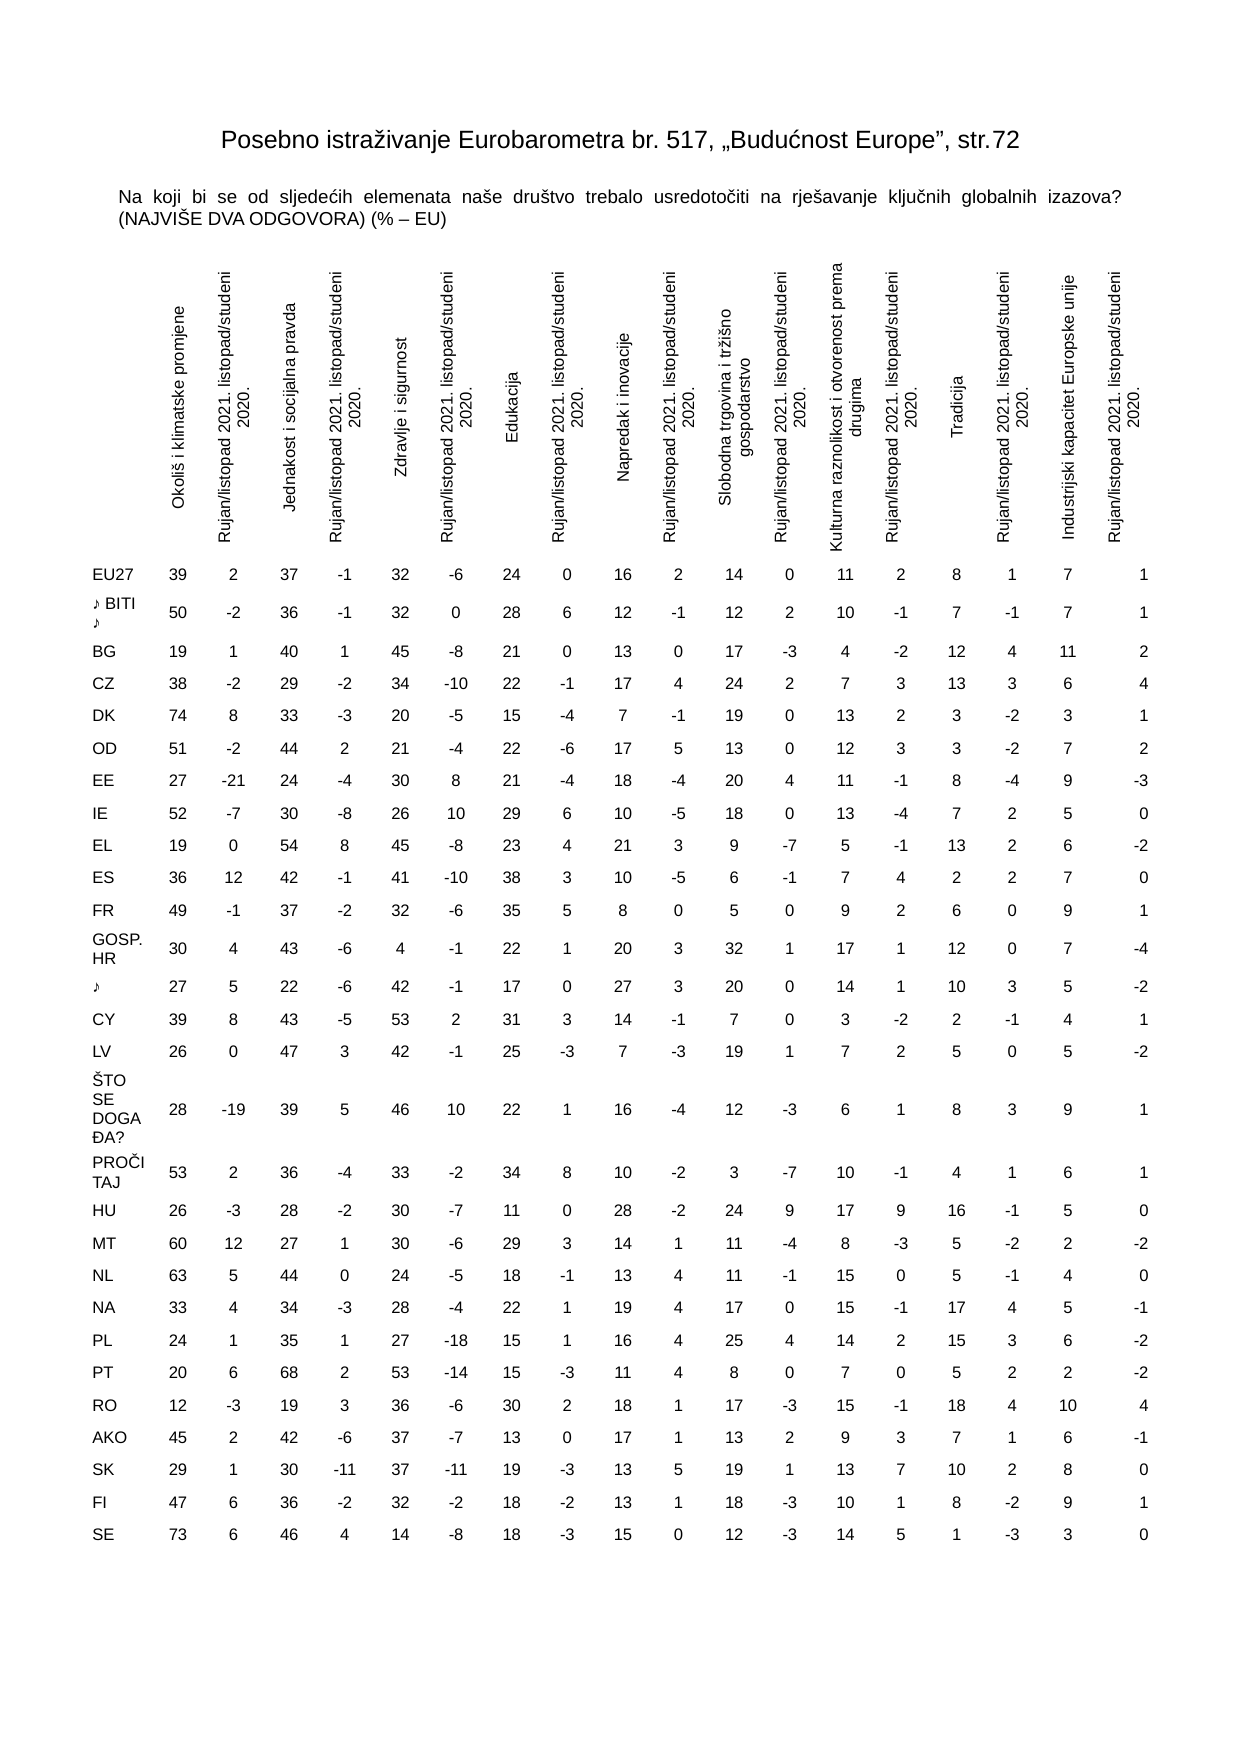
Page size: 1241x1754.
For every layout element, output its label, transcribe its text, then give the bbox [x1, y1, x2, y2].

table_cell 11 [818, 765, 873, 797]
table_cell -3 [206, 1389, 261, 1421]
table_cell 31 [484, 1003, 539, 1035]
table_header Slobodna trgovina i tržišno gospodarstvo [706, 257, 762, 558]
table_cell 9 [818, 894, 873, 926]
table_cell 28 [373, 1292, 428, 1324]
table_cell SK [89, 1454, 150, 1486]
table_cell 1 [762, 1035, 817, 1068]
table_header [89, 257, 150, 558]
table_cell 37 [261, 558, 317, 591]
table_cell 3 [929, 700, 984, 732]
table_cell 24 [373, 1259, 428, 1292]
table_cell 3 [706, 1150, 762, 1194]
table_header Rujan/listopad 2021. listopad/studeni 2020. [984, 257, 1040, 558]
table_cell 32 [373, 558, 428, 591]
text Na koji bi se od sljedećih elemenata naše društvo trebalo usredotočiti na rješavanje ključnih globalnih izazova? (NAJVIŠE DVA ODGOVORA) (% – EU) [118, 186, 1122, 229]
table_cell 21 [484, 765, 539, 797]
table_cell 2 [873, 1035, 929, 1068]
table_cell -6 [428, 1227, 484, 1259]
table_cell 39 [150, 558, 206, 591]
table_cell 4 [206, 1292, 261, 1324]
table_cell 2 [984, 862, 1040, 894]
table_cell 7 [595, 700, 651, 732]
table_cell 41 [373, 862, 428, 894]
table_cell 2 [873, 1324, 929, 1356]
table_cell 29 [484, 1227, 539, 1259]
table_cell 11 [818, 558, 873, 591]
table_cell 12 [706, 591, 762, 635]
table_cell 3 [651, 926, 706, 971]
table_cell -1 [873, 1292, 929, 1324]
table_cell 45 [373, 635, 428, 667]
table_cell 17 [706, 1292, 762, 1324]
table_cell 6 [818, 1068, 873, 1150]
table_cell 8 [317, 829, 372, 862]
table_cell 2 [1096, 732, 1151, 764]
table_cell 5 [1040, 1292, 1096, 1324]
table_cell -3 [984, 1519, 1040, 1551]
table_cell 1 [539, 926, 595, 971]
table_cell 0 [873, 1356, 929, 1389]
table_cell FI [89, 1486, 150, 1518]
table_cell 3 [651, 829, 706, 862]
table_cell 5 [929, 1356, 984, 1389]
table_cell 2 [539, 1389, 595, 1421]
table_cell 6 [1040, 667, 1096, 700]
table_cell 9 [818, 1421, 873, 1454]
table_cell -7 [428, 1195, 484, 1227]
table_cell 32 [373, 1486, 428, 1518]
table_cell -2 [206, 667, 261, 700]
table_cell -11 [317, 1454, 372, 1486]
table_cell 19 [706, 1454, 762, 1486]
table_cell 8 [428, 765, 484, 797]
table_cell 22 [261, 971, 317, 1003]
table_cell -3 [762, 1068, 817, 1150]
table_cell -5 [428, 700, 484, 732]
table_cell 5 [1040, 971, 1096, 1003]
table_cell 14 [818, 1324, 873, 1356]
table_cell 2 [873, 558, 929, 591]
table_cell 20 [706, 765, 762, 797]
table_cell 7 [1040, 862, 1096, 894]
table_cell -2 [428, 1486, 484, 1518]
table_cell 3 [1040, 700, 1096, 732]
table_cell 5 [929, 1259, 984, 1292]
table_cell 1 [1096, 1486, 1151, 1518]
table_header Zdravlje i sigurnost [373, 257, 428, 558]
table_cell 4 [651, 1324, 706, 1356]
table_cell 9 [873, 1195, 929, 1227]
table_cell 2 [762, 1421, 817, 1454]
table_cell 2 [929, 862, 984, 894]
table_cell 19 [595, 1292, 651, 1324]
table_cell 13 [595, 635, 651, 667]
table_header Napredak i inovacije [595, 257, 651, 558]
table_cell -1 [873, 1150, 929, 1194]
table_cell 18 [706, 1486, 762, 1518]
table_cell 29 [150, 1454, 206, 1486]
table_cell -1 [317, 558, 372, 591]
table_cell 0 [984, 894, 1040, 926]
table_cell 2 [984, 1454, 1040, 1486]
table_cell 19 [150, 829, 206, 862]
table_cell 1 [984, 558, 1040, 591]
table_cell -4 [1096, 926, 1151, 971]
table_cell 0 [762, 700, 817, 732]
table_cell 39 [150, 1003, 206, 1035]
table_header Rujan/listopad 2021. listopad/studeni 2020. [873, 257, 929, 558]
table_cell 11 [1040, 635, 1096, 667]
table_cell 42 [373, 1035, 428, 1068]
table_cell 24 [261, 765, 317, 797]
table_header Edukacija [484, 257, 539, 558]
table_cell 12 [150, 1389, 206, 1421]
table_cell 5 [651, 732, 706, 764]
table_cell -2 [1096, 1356, 1151, 1389]
table_cell 0 [317, 1259, 372, 1292]
table_cell 74 [150, 700, 206, 732]
table_cell 8 [1040, 1454, 1096, 1486]
table_cell 10 [929, 1454, 984, 1486]
table_cell 20 [373, 700, 428, 732]
table_cell 9 [762, 1195, 817, 1227]
table_cell 1 [651, 1421, 706, 1454]
table_cell -1 [1096, 1292, 1151, 1324]
table_cell 34 [484, 1150, 539, 1194]
table_cell -2 [206, 732, 261, 764]
table_cell 15 [818, 1259, 873, 1292]
table_cell 9 [1040, 765, 1096, 797]
table_cell -1 [539, 667, 595, 700]
table_cell 0 [539, 635, 595, 667]
table_cell -8 [428, 635, 484, 667]
table_cell 7 [818, 1356, 873, 1389]
table_header Rujan/listopad 2021. listopad/studeni 2020. [1096, 257, 1151, 558]
table_cell 0 [539, 971, 595, 1003]
table_cell 5 [206, 971, 261, 1003]
table_cell 0 [1096, 1195, 1151, 1227]
table_cell -3 [762, 1519, 817, 1551]
table_cell 25 [706, 1324, 762, 1356]
table_cell 1 [206, 1454, 261, 1486]
table_cell -3 [317, 700, 372, 732]
table_header Tradicija [929, 257, 984, 558]
table_cell -6 [428, 558, 484, 591]
table_cell 17 [818, 1195, 873, 1227]
table_cell 17 [484, 971, 539, 1003]
table_cell -5 [317, 1003, 372, 1035]
table_cell 14 [373, 1519, 428, 1551]
table_cell 0 [651, 894, 706, 926]
table_cell 1 [1096, 558, 1151, 591]
table_cell 12 [206, 1227, 261, 1259]
table_cell 4 [984, 1292, 1040, 1324]
table_cell 53 [373, 1356, 428, 1389]
table_cell 7 [818, 862, 873, 894]
table_cell 5 [1040, 797, 1096, 829]
table_cell -3 [651, 1035, 706, 1068]
table_cell -8 [428, 829, 484, 862]
table_cell 3 [984, 971, 1040, 1003]
table_cell IE [89, 797, 150, 829]
table_cell -1 [317, 862, 372, 894]
table_cell ♪ [89, 971, 150, 1003]
table_cell 1 [206, 1324, 261, 1356]
table_cell 2 [984, 829, 1040, 862]
table_cell -1 [984, 1003, 1040, 1035]
table_cell EU27 [89, 558, 150, 591]
table_cell 3 [818, 1003, 873, 1035]
table_cell 68 [261, 1356, 317, 1389]
table_cell -7 [762, 829, 817, 862]
table_cell 12 [818, 732, 873, 764]
table_cell 7 [929, 591, 984, 635]
table_cell 27 [150, 765, 206, 797]
table_cell 15 [484, 1356, 539, 1389]
table_cell -2 [1096, 1035, 1151, 1068]
table_cell 4 [206, 926, 261, 971]
table_cell 17 [595, 1421, 651, 1454]
table_cell 21 [373, 732, 428, 764]
table_cell 38 [150, 667, 206, 700]
table_cell 8 [706, 1356, 762, 1389]
table_cell -7 [428, 1421, 484, 1454]
table_cell -7 [206, 797, 261, 829]
table_cell 1 [873, 971, 929, 1003]
table_cell 1 [651, 1389, 706, 1421]
table_cell 28 [150, 1068, 206, 1150]
table_cell 13 [484, 1421, 539, 1454]
table_cell 49 [150, 894, 206, 926]
table_cell 13 [595, 1486, 651, 1518]
table_cell 40 [261, 635, 317, 667]
table_cell 73 [150, 1519, 206, 1551]
table_header Industrijski kapacitet Europske unije [1040, 257, 1096, 558]
table_cell 5 [929, 1227, 984, 1259]
table_cell 0 [762, 732, 817, 764]
table_cell 47 [150, 1486, 206, 1518]
table_cell -3 [317, 1292, 372, 1324]
table_cell 19 [484, 1454, 539, 1486]
table_cell 29 [484, 797, 539, 829]
table_cell 23 [484, 829, 539, 862]
table_cell 20 [706, 971, 762, 1003]
table_cell 30 [373, 1195, 428, 1227]
table_cell 27 [373, 1324, 428, 1356]
table_cell -4 [984, 765, 1040, 797]
table_header Rujan/listopad 2021. listopad/studeni 2020. [206, 257, 261, 558]
table_cell 0 [1096, 1259, 1151, 1292]
table_cell -3 [539, 1356, 595, 1389]
table_cell 6 [206, 1519, 261, 1551]
table_cell 0 [762, 1003, 817, 1035]
table_cell 6 [206, 1486, 261, 1518]
table_cell 3 [929, 732, 984, 764]
table_cell 13 [929, 667, 984, 700]
table_cell 12 [706, 1068, 762, 1150]
table_cell 3 [984, 1324, 1040, 1356]
table_cell 0 [873, 1259, 929, 1292]
table_cell 3 [317, 1389, 372, 1421]
table_cell 3 [984, 1068, 1040, 1150]
table_cell 32 [373, 591, 428, 635]
table_cell -2 [1096, 1227, 1151, 1259]
table_cell 39 [261, 1068, 317, 1150]
table_cell 36 [261, 591, 317, 635]
table_cell -2 [1096, 829, 1151, 862]
table_cell 9 [1040, 1486, 1096, 1518]
table_cell 0 [1096, 1454, 1151, 1486]
table_cell -4 [762, 1227, 817, 1259]
table_cell 1 [539, 1292, 595, 1324]
table_cell 8 [206, 700, 261, 732]
table_cell 0 [206, 829, 261, 862]
table_cell 7 [818, 667, 873, 700]
table_cell 9 [1040, 894, 1096, 926]
table_cell 2 [929, 1003, 984, 1035]
table_cell -2 [317, 894, 372, 926]
table_cell 3 [317, 1035, 372, 1068]
table_cell 1 [929, 1519, 984, 1551]
table_cell AKO [89, 1421, 150, 1454]
table_cell 1 [873, 1068, 929, 1150]
table_cell 18 [484, 1259, 539, 1292]
table_cell 18 [484, 1486, 539, 1518]
table_cell 32 [706, 926, 762, 971]
table_cell 14 [818, 971, 873, 1003]
table_cell 0 [762, 1292, 817, 1324]
table_cell 63 [150, 1259, 206, 1292]
table_cell 37 [373, 1454, 428, 1486]
table_cell 15 [484, 700, 539, 732]
table_cell 24 [484, 558, 539, 591]
table_cell -1 [984, 1195, 1040, 1227]
table_cell 24 [706, 1195, 762, 1227]
table_cell 4 [651, 1259, 706, 1292]
table_cell 38 [484, 862, 539, 894]
table_cell 36 [261, 1150, 317, 1194]
table_cell 1 [1096, 591, 1151, 635]
table_cell -2 [984, 1227, 1040, 1259]
table_cell -1 [873, 1389, 929, 1421]
table_cell 4 [317, 1519, 372, 1551]
table_cell 17 [595, 732, 651, 764]
table_cell 28 [261, 1195, 317, 1227]
table_cell -2 [317, 1195, 372, 1227]
table_cell -2 [873, 1003, 929, 1035]
table_cell -6 [428, 894, 484, 926]
table_cell 2 [984, 1356, 1040, 1389]
table_cell 2 [1040, 1356, 1096, 1389]
table_cell 2 [873, 700, 929, 732]
table_cell -1 [873, 829, 929, 862]
table_cell 1 [651, 1227, 706, 1259]
table_cell -8 [428, 1519, 484, 1551]
table_cell -1 [873, 765, 929, 797]
table_cell DK [89, 700, 150, 732]
table_cell 4 [1040, 1003, 1096, 1035]
table_cell 32 [373, 894, 428, 926]
table_cell 37 [373, 1421, 428, 1454]
table_cell 18 [595, 1389, 651, 1421]
table_cell 5 [1040, 1195, 1096, 1227]
table_cell -2 [206, 591, 261, 635]
table_cell 47 [261, 1035, 317, 1068]
table_cell 6 [539, 797, 595, 829]
table_cell NA [89, 1292, 150, 1324]
table_cell 0 [428, 591, 484, 635]
table_cell 10 [595, 862, 651, 894]
table_cell 2 [317, 1356, 372, 1389]
table_cell 19 [261, 1389, 317, 1421]
table_cell -2 [428, 1150, 484, 1194]
table_cell -10 [428, 862, 484, 894]
table_cell 6 [206, 1356, 261, 1389]
table_cell 52 [150, 797, 206, 829]
table_cell 0 [651, 1519, 706, 1551]
table_cell 36 [373, 1389, 428, 1421]
table_cell 0 [1096, 797, 1151, 829]
table_cell -1 [317, 591, 372, 635]
table_cell -4 [873, 797, 929, 829]
table_cell 7 [818, 1035, 873, 1068]
table_cell 4 [539, 829, 595, 862]
table_cell 4 [762, 765, 817, 797]
table_cell -1 [428, 926, 484, 971]
table_cell 46 [373, 1068, 428, 1150]
table_cell 22 [484, 1068, 539, 1150]
table_cell -2 [984, 1486, 1040, 1518]
table_cell ES [89, 862, 150, 894]
table_cell -1 [651, 700, 706, 732]
table_cell -1 [651, 1003, 706, 1035]
table_cell 26 [150, 1035, 206, 1068]
table_cell 25 [484, 1035, 539, 1068]
table_cell -1 [428, 1035, 484, 1068]
table_cell 2 [317, 732, 372, 764]
table_cell 5 [818, 829, 873, 862]
table_cell 28 [595, 1195, 651, 1227]
table_cell 13 [706, 732, 762, 764]
table_cell 14 [818, 1519, 873, 1551]
table_cell 1 [206, 635, 261, 667]
table_cell 1 [1096, 1003, 1151, 1035]
table_cell -1 [984, 1259, 1040, 1292]
table_cell 8 [595, 894, 651, 926]
table_cell -8 [317, 797, 372, 829]
table_cell 30 [261, 797, 317, 829]
table_cell 3 [873, 667, 929, 700]
table_cell -2 [984, 700, 1040, 732]
table_cell 6 [929, 894, 984, 926]
table_cell 50 [150, 591, 206, 635]
table_cell 3 [1040, 1519, 1096, 1551]
table_cell 5 [706, 894, 762, 926]
table_cell 4 [929, 1150, 984, 1194]
table_cell 4 [984, 635, 1040, 667]
table_cell 0 [762, 1356, 817, 1389]
table_cell 13 [595, 1454, 651, 1486]
table_cell 3 [873, 732, 929, 764]
table_cell 1 [317, 1227, 372, 1259]
table_cell -4 [428, 1292, 484, 1324]
table_header Okoliš i klimatske promjene [150, 257, 206, 558]
table_cell 22 [484, 732, 539, 764]
table_cell 13 [595, 1259, 651, 1292]
table_cell 11 [706, 1227, 762, 1259]
table_cell 18 [484, 1519, 539, 1551]
table_cell HU [89, 1195, 150, 1227]
table_cell 13 [929, 829, 984, 862]
table_cell 17 [595, 667, 651, 700]
table_cell 27 [150, 971, 206, 1003]
table_cell PROČITAJ [89, 1150, 150, 1194]
table_cell -1 [762, 1259, 817, 1292]
table_cell 36 [261, 1486, 317, 1518]
table_cell 5 [873, 1519, 929, 1551]
table_cell 11 [706, 1259, 762, 1292]
table_cell 5 [929, 1035, 984, 1068]
table_cell 4 [373, 926, 428, 971]
table_cell 3 [539, 862, 595, 894]
table_cell -6 [539, 732, 595, 764]
table_cell -5 [651, 797, 706, 829]
table_cell 26 [150, 1195, 206, 1227]
table_cell 53 [150, 1150, 206, 1194]
table_cell 4 [651, 667, 706, 700]
table_cell -2 [1096, 971, 1151, 1003]
table_cell 0 [539, 1421, 595, 1454]
table_cell 8 [206, 1003, 261, 1035]
table_cell 4 [1096, 667, 1151, 700]
table_cell 27 [261, 1227, 317, 1259]
table_cell -3 [206, 1195, 261, 1227]
table_cell -3 [762, 1389, 817, 1421]
table_cell -2 [317, 667, 372, 700]
table_cell 1 [762, 926, 817, 971]
table_cell 60 [150, 1227, 206, 1259]
table_cell 53 [373, 1003, 428, 1035]
table_cell 17 [706, 635, 762, 667]
table_cell 8 [929, 1068, 984, 1150]
table_cell 1 [651, 1486, 706, 1518]
table_header Kulturna raznolikost i otvorenost prema drugima [818, 257, 873, 558]
table_cell 11 [595, 1356, 651, 1389]
table_cell -5 [651, 862, 706, 894]
table_header Rujan/listopad 2021. listopad/studeni 2020. [539, 257, 595, 558]
table_cell 44 [261, 1259, 317, 1292]
table_cell 10 [595, 797, 651, 829]
table_cell GOSP.HR [89, 926, 150, 971]
table_cell 18 [929, 1389, 984, 1421]
table_cell -2 [651, 1195, 706, 1227]
table_cell 0 [984, 926, 1040, 971]
table_cell 1 [1096, 1068, 1151, 1150]
table_cell -2 [317, 1486, 372, 1518]
table_cell 7 [1040, 732, 1096, 764]
table_cell 44 [261, 732, 317, 764]
table_cell 1 [317, 1324, 372, 1356]
table_cell 36 [150, 862, 206, 894]
table_cell -4 [317, 1150, 372, 1194]
table_cell 2 [206, 1150, 261, 1194]
table_cell 6 [706, 862, 762, 894]
table_cell 6 [1040, 829, 1096, 862]
table_cell 51 [150, 732, 206, 764]
table_cell -4 [539, 765, 595, 797]
table_cell 4 [651, 1292, 706, 1324]
table_cell 1 [1096, 894, 1151, 926]
table_cell -6 [317, 926, 372, 971]
table_cell -14 [428, 1356, 484, 1389]
table_cell 0 [206, 1035, 261, 1068]
table_cell CZ [89, 667, 150, 700]
table_cell 3 [873, 1421, 929, 1454]
table_cell 4 [1096, 1389, 1151, 1421]
table_cell 1 [984, 1150, 1040, 1194]
table_cell 15 [484, 1324, 539, 1356]
table_cell 10 [929, 971, 984, 1003]
table_cell 0 [762, 971, 817, 1003]
table_cell -1 [206, 894, 261, 926]
table_cell 35 [261, 1324, 317, 1356]
table_cell 42 [261, 1421, 317, 1454]
table_cell 4 [984, 1389, 1040, 1421]
table_cell -3 [539, 1519, 595, 1551]
table_cell 1 [539, 1068, 595, 1150]
table_cell ŠTO SE DOGAĐA? [89, 1068, 150, 1150]
table_cell 16 [595, 558, 651, 591]
table_cell -1 [651, 591, 706, 635]
table_cell 6 [539, 591, 595, 635]
table_cell 43 [261, 1003, 317, 1035]
table_cell 6 [1040, 1324, 1096, 1356]
table_cell 29 [261, 667, 317, 700]
table_cell 43 [261, 926, 317, 971]
table_cell 19 [706, 1035, 762, 1068]
table_cell 3 [539, 1003, 595, 1035]
table_cell 13 [818, 797, 873, 829]
table_cell 4 [818, 635, 873, 667]
table_cell SE [89, 1519, 150, 1551]
table_cell -7 [762, 1150, 817, 1194]
table_cell 4 [651, 1356, 706, 1389]
table_cell 30 [373, 1227, 428, 1259]
table_cell 0 [762, 558, 817, 591]
table_cell 17 [706, 1389, 762, 1421]
table_cell 2 [762, 591, 817, 635]
table_cell 33 [373, 1150, 428, 1194]
table_cell 7 [595, 1035, 651, 1068]
table_cell 21 [595, 829, 651, 862]
table_cell -3 [873, 1227, 929, 1259]
table_cell -2 [873, 635, 929, 667]
table_cell 14 [595, 1227, 651, 1259]
table_cell 7 [1040, 591, 1096, 635]
table_cell 5 [1040, 1035, 1096, 1068]
table_cell 6 [1040, 1421, 1096, 1454]
table_cell 24 [150, 1324, 206, 1356]
table_cell 9 [1040, 1068, 1096, 1150]
table_cell 7 [1040, 926, 1096, 971]
table_cell 34 [261, 1292, 317, 1324]
table_cell -1 [762, 862, 817, 894]
table_header Rujan/listopad 2021. listopad/studeni 2020. [651, 257, 706, 558]
table_cell -1 [539, 1259, 595, 1292]
table_cell 7 [873, 1454, 929, 1486]
table_cell 30 [150, 926, 206, 971]
table_cell 8 [929, 765, 984, 797]
table_cell 22 [484, 667, 539, 700]
table_cell 5 [317, 1068, 372, 1150]
table_cell 2 [984, 797, 1040, 829]
table_cell -6 [428, 1389, 484, 1421]
table_cell 34 [373, 667, 428, 700]
table_cell 26 [373, 797, 428, 829]
table_cell 2 [206, 1421, 261, 1454]
table_cell 0 [1096, 1519, 1151, 1551]
table_cell 24 [706, 667, 762, 700]
table_cell 17 [818, 926, 873, 971]
table_cell 8 [539, 1150, 595, 1194]
table_cell 35 [484, 894, 539, 926]
table_cell 18 [595, 765, 651, 797]
table_cell 0 [1096, 862, 1151, 894]
table_cell 5 [539, 894, 595, 926]
table_cell -3 [539, 1035, 595, 1068]
table_cell 4 [1040, 1259, 1096, 1292]
table_cell 27 [595, 971, 651, 1003]
table_cell 13 [818, 1454, 873, 1486]
table_header Jednakost i socijalna pravda [261, 257, 317, 558]
table_cell 1 [1096, 1150, 1151, 1194]
table_cell -4 [651, 1068, 706, 1150]
table_cell 12 [929, 926, 984, 971]
table_cell -2 [1096, 1324, 1151, 1356]
table_cell EL [89, 829, 150, 862]
table_cell 20 [150, 1356, 206, 1389]
table_cell -11 [428, 1454, 484, 1486]
table_cell 10 [818, 591, 873, 635]
table_cell 5 [651, 1454, 706, 1486]
table_cell 1 [1096, 700, 1151, 732]
table_cell 4 [873, 862, 929, 894]
table_cell 1 [539, 1324, 595, 1356]
table_cell -21 [206, 765, 261, 797]
table_cell 2 [1040, 1227, 1096, 1259]
table_cell 2 [1096, 635, 1151, 667]
table_cell 42 [261, 862, 317, 894]
table_header Rujan/listopad 2021. listopad/studeni 2020. [317, 257, 372, 558]
table_cell 8 [929, 558, 984, 591]
table_cell NL [89, 1259, 150, 1292]
table_cell -6 [317, 1421, 372, 1454]
table_cell 2 [428, 1003, 484, 1035]
table_cell 30 [484, 1389, 539, 1421]
table_cell -4 [428, 732, 484, 764]
table_cell 10 [428, 1068, 484, 1150]
table_cell 20 [595, 926, 651, 971]
table_cell 8 [929, 1486, 984, 1518]
table_cell -1 [984, 591, 1040, 635]
table_cell 2 [206, 558, 261, 591]
table_cell 10 [595, 1150, 651, 1194]
table_cell 5 [206, 1259, 261, 1292]
table_cell 37 [261, 894, 317, 926]
table_cell 0 [984, 1035, 1040, 1068]
table_cell 7 [929, 797, 984, 829]
table_cell 30 [373, 765, 428, 797]
table_cell CY [89, 1003, 150, 1035]
table_cell 22 [484, 1292, 539, 1324]
table_cell 1 [762, 1454, 817, 1486]
table_cell 12 [595, 591, 651, 635]
table_cell 11 [484, 1195, 539, 1227]
table_cell PT [89, 1356, 150, 1389]
table_cell 46 [261, 1519, 317, 1551]
table_cell 0 [762, 894, 817, 926]
table_cell 17 [929, 1292, 984, 1324]
table_cell 28 [484, 591, 539, 635]
table_cell 6 [1040, 1150, 1096, 1194]
table_cell -2 [539, 1486, 595, 1518]
table_cell MT [89, 1227, 150, 1259]
table_cell 13 [818, 700, 873, 732]
table_cell RO [89, 1389, 150, 1421]
table_cell -1 [428, 971, 484, 1003]
table_cell 7 [706, 1003, 762, 1035]
table_cell 33 [261, 700, 317, 732]
table_cell PL [89, 1324, 150, 1356]
table_cell 1 [873, 1486, 929, 1518]
table_cell 13 [706, 1421, 762, 1454]
table_cell -2 [984, 732, 1040, 764]
table_cell -2 [651, 1150, 706, 1194]
table_cell -19 [206, 1068, 261, 1150]
table_header Rujan/listopad 2021. listopad/studeni 2020. [762, 257, 817, 558]
table_cell 0 [762, 797, 817, 829]
table_cell 7 [929, 1421, 984, 1454]
table_cell 33 [150, 1292, 206, 1324]
table_cell 15 [929, 1324, 984, 1356]
table_cell 14 [706, 558, 762, 591]
table_cell 16 [595, 1068, 651, 1150]
table_cell EE [89, 765, 150, 797]
table_cell 0 [539, 558, 595, 591]
table_cell ♪ BITI ♪ [89, 591, 150, 635]
table_cell 8 [818, 1227, 873, 1259]
table_cell 12 [706, 1519, 762, 1551]
table_cell 14 [595, 1003, 651, 1035]
table_cell 30 [261, 1454, 317, 1486]
table_cell -4 [317, 765, 372, 797]
table_cell 3 [651, 971, 706, 1003]
table_cell 15 [818, 1292, 873, 1324]
table_cell 9 [706, 829, 762, 862]
table_cell 1 [984, 1421, 1040, 1454]
table_cell -4 [539, 700, 595, 732]
table_cell 21 [484, 635, 539, 667]
table_cell 45 [373, 829, 428, 862]
table_cell -5 [428, 1259, 484, 1292]
table_cell BG [89, 635, 150, 667]
table_cell 10 [818, 1150, 873, 1194]
table_cell 16 [595, 1324, 651, 1356]
table_cell -1 [873, 591, 929, 635]
table_cell 15 [595, 1519, 651, 1551]
table_cell 19 [706, 700, 762, 732]
table_cell 18 [706, 797, 762, 829]
table_cell 10 [1040, 1389, 1096, 1421]
table_cell 2 [651, 558, 706, 591]
table_cell 7 [1040, 558, 1096, 591]
table_header Rujan/listopad 2021. listopad/studeni 2020. [428, 257, 484, 558]
table_cell 3 [984, 667, 1040, 700]
table_cell 15 [818, 1389, 873, 1421]
table_cell LV [89, 1035, 150, 1068]
table_cell -18 [428, 1324, 484, 1356]
table_cell 10 [428, 797, 484, 829]
table_cell 12 [929, 635, 984, 667]
table_cell 12 [206, 862, 261, 894]
table_cell 2 [762, 667, 817, 700]
table_cell 2 [873, 894, 929, 926]
table_cell FR [89, 894, 150, 926]
table_cell 0 [539, 1195, 595, 1227]
table_cell -6 [317, 971, 372, 1003]
table_cell -3 [1096, 765, 1151, 797]
table_cell -3 [762, 1486, 817, 1518]
table_cell 1 [317, 635, 372, 667]
table_cell 19 [150, 635, 206, 667]
table_cell 3 [539, 1227, 595, 1259]
table_cell -3 [762, 635, 817, 667]
table_cell 16 [929, 1195, 984, 1227]
table_cell -4 [651, 765, 706, 797]
table_cell -3 [539, 1454, 595, 1486]
table_cell 1 [873, 926, 929, 971]
table_cell 22 [484, 926, 539, 971]
table_cell -10 [428, 667, 484, 700]
table_cell 10 [818, 1486, 873, 1518]
table_cell 42 [373, 971, 428, 1003]
table_cell 0 [651, 635, 706, 667]
table_cell OD [89, 732, 150, 764]
table_cell -1 [1096, 1421, 1151, 1454]
table_cell 54 [261, 829, 317, 862]
table_cell 4 [762, 1324, 817, 1356]
table_cell 45 [150, 1421, 206, 1454]
